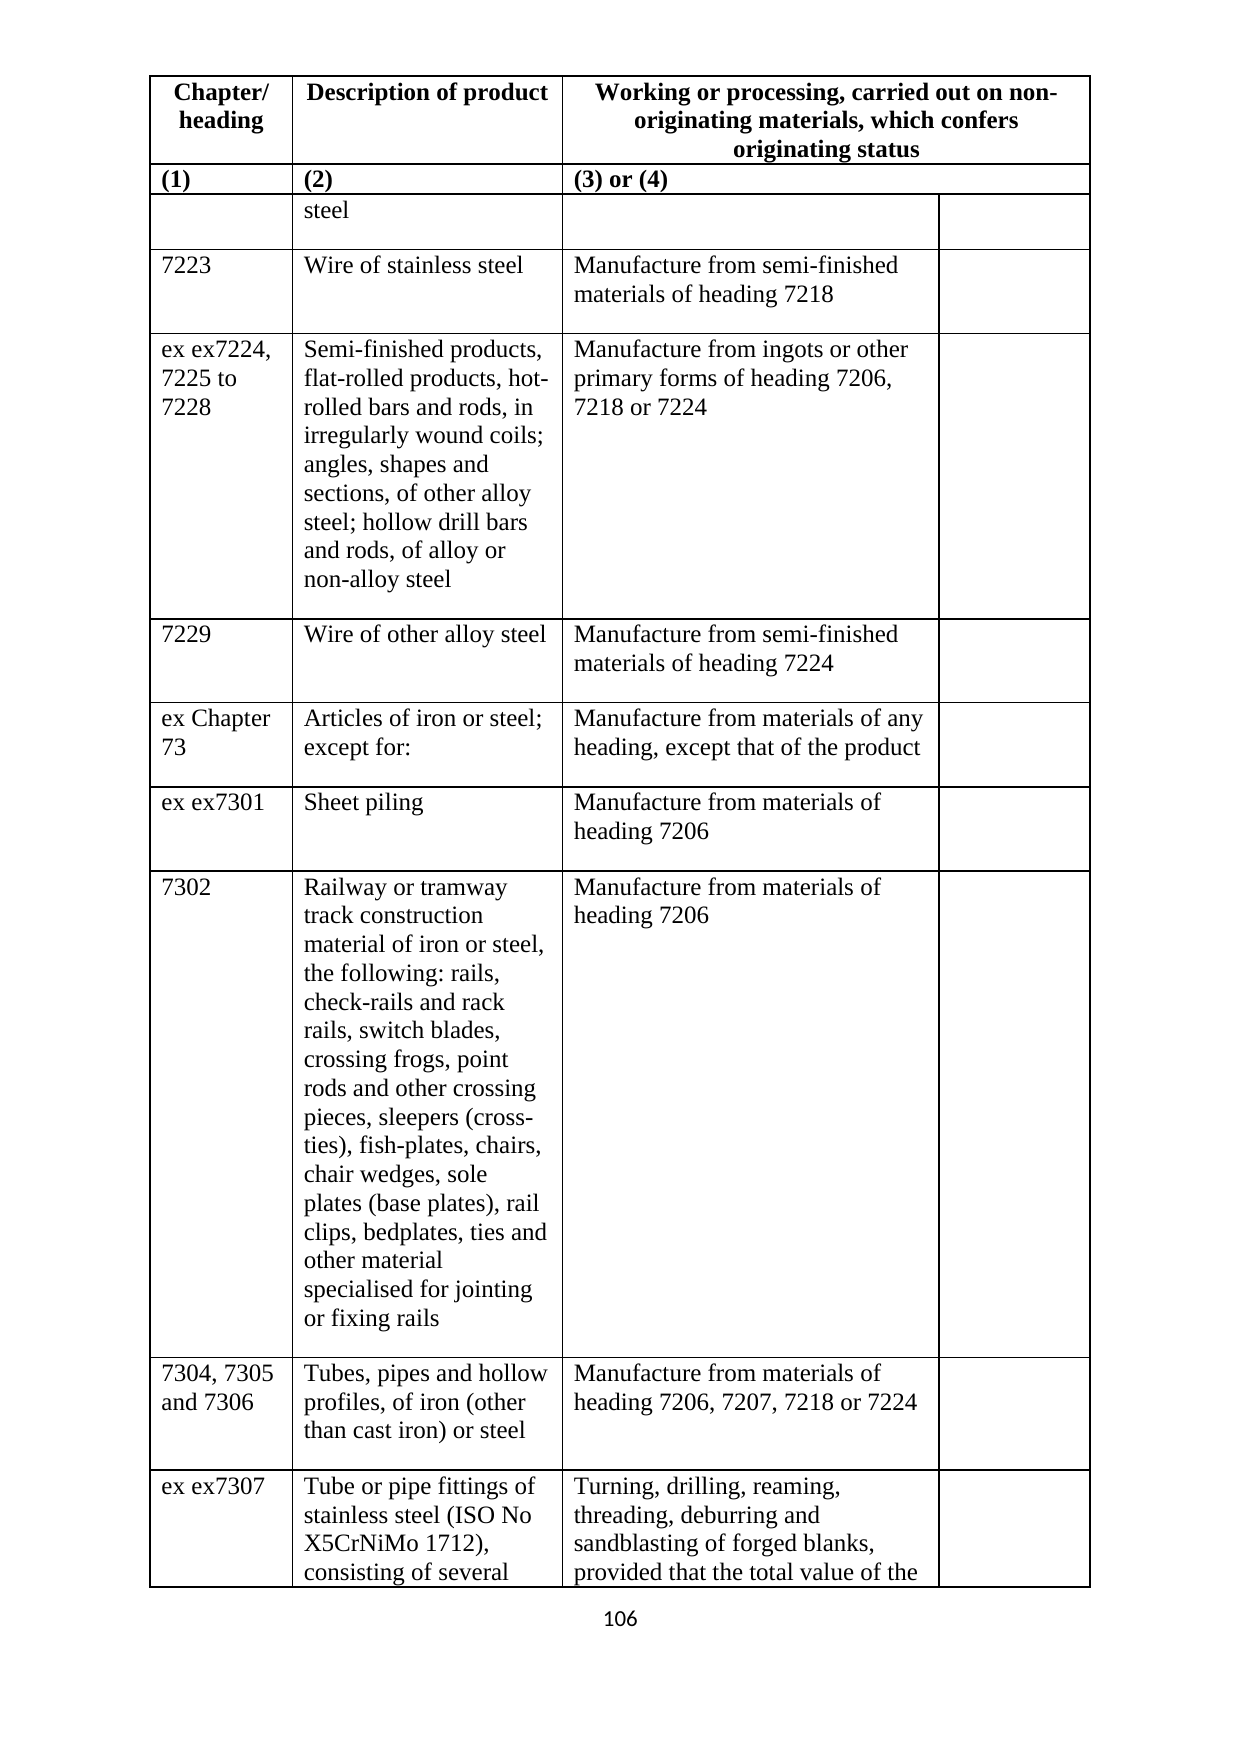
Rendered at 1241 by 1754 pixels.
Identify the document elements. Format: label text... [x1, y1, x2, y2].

table_cell 7229 [151, 620, 292, 702]
table_cell [940, 703, 1089, 786]
table_cell Articles of iron or steel; except for: [293, 703, 562, 786]
table_cell (2) [293, 165, 562, 193]
table_cell [940, 1358, 1089, 1469]
table_cell Manufacture from materials of heading 7206, 7207, 7218 or 7224 [563, 1358, 938, 1469]
table_cell ex ex7301 [151, 788, 292, 870]
table_header Description of product [293, 77, 562, 163]
table_cell Manufacture from ingots or other primary forms of heading 7206, 7218 or 7224 [563, 334, 938, 618]
table_cell 7304, 7305 and 7306 [151, 1358, 292, 1469]
table_cell Railway or tramway track construction material of iron or steel, the following: rails, check-rails and rack rails, switch blades, crossing frogs, point rods and other crossing pieces, sleepers (cross-ties), fish-plates, chairs, chair wedges, sole plates (base plates), rail clips, bedplates, ties and other material specialised for jointing or fixing rails [293, 872, 562, 1357]
table_cell [563, 195, 938, 248]
table_cell ex ex7307 [151, 1471, 292, 1586]
table_cell Manufacture from materials of heading 7206 [563, 872, 938, 1357]
table_cell Sheet piling [293, 788, 562, 870]
table_cell 7223 [151, 250, 292, 332]
table_cell Tubes, pipes and hollow profiles, of iron (other than cast iron) or steel [293, 1358, 562, 1469]
table_cell Wire of other alloy steel [293, 620, 562, 702]
table_cell 7302 [151, 872, 292, 1357]
table_cell (3) or (4) [563, 165, 1089, 193]
table_cell ex ex7224, 7225 to 7228 [151, 334, 292, 618]
table_cell steel [293, 195, 562, 248]
table_cell [940, 1471, 1089, 1586]
table_cell [940, 788, 1089, 870]
table_cell Tube or pipe fittings of stainless steel (ISO No X5CrNiMo 1712), consisting of several [293, 1471, 562, 1586]
table_cell Manufacture from materials of any heading, except that of the product [563, 703, 938, 786]
table_cell Turning, drilling, reaming, threading, deburring and sandblasting of forged blanks, provided that the total value of the [563, 1471, 938, 1586]
table_cell [940, 620, 1089, 702]
table_cell [940, 250, 1089, 332]
table_cell [940, 334, 1089, 618]
table_cell Manufacture from semi-finished materials of heading 7218 [563, 250, 938, 332]
table_header Working or processing, carried out on non-originating materials, which confers originating status [563, 77, 1089, 163]
table_cell Wire of stainless steel [293, 250, 562, 332]
table_cell ex Chapter 73 [151, 703, 292, 786]
table_cell Manufacture from materials of heading 7206 [563, 788, 938, 870]
table_cell (1) [151, 165, 292, 193]
table_cell [151, 195, 292, 248]
table_header Chapter/ heading [151, 77, 292, 163]
table_cell [940, 872, 1089, 1357]
table_cell Semi-finished products, flat-rolled products, hot-rolled bars and rods, in irregularly wound coils; angles, shapes and sections, of other alloy steel; hollow drill bars and rods, of alloy or non-alloy steel [293, 334, 562, 618]
table_cell [940, 195, 1089, 248]
table_cell Manufacture from semi-finished materials of heading 7224 [563, 620, 938, 702]
